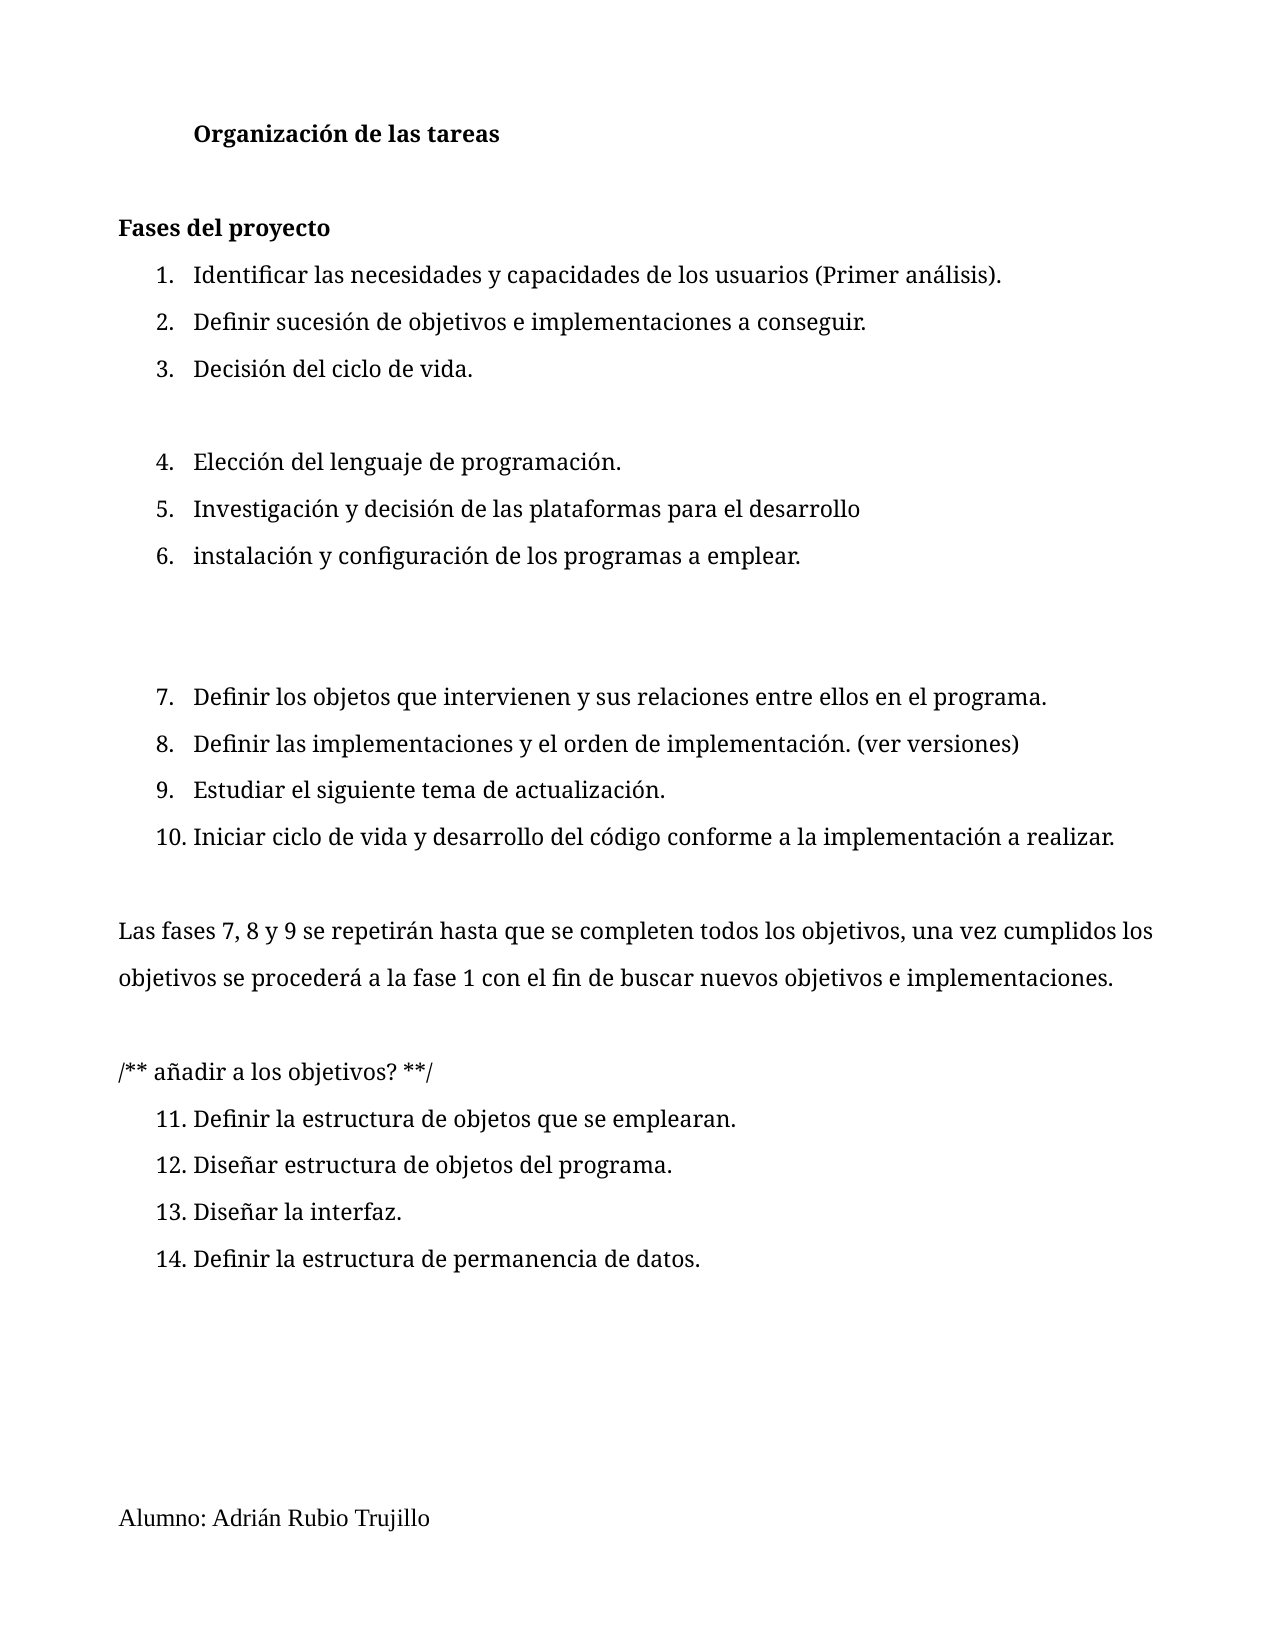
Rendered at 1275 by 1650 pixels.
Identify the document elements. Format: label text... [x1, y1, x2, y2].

text Organización de las tareas [118, 118, 1157, 149]
list Elección del lenguaje de programación. [156, 446, 1157, 477]
list Definir la estructura de objetos que se emplearan. [156, 1102, 1157, 1134]
list Diseñar la interfaz. [156, 1196, 1157, 1227]
list Diseñar estructura de objetos del programa. [156, 1149, 1157, 1181]
list Decisión del ciclo de vida. [156, 352, 1157, 384]
list Estudiar el siguiente tema de actualización. [156, 774, 1157, 806]
text Fases del proyecto [118, 212, 1157, 243]
text Las fases 7, 8 y 9 se repetirán hasta que se completen todos los objetivos, una vez cumplidos los objetivos se procederá a la fase 1 con el fin de buscar nuevos objetivos e implementaciones. [118, 915, 1157, 993]
text /** añadir a los objetivos? **/ [118, 1056, 1157, 1087]
list Iniciar ciclo de vida y desarrollo del código conforme a la implementación a realizar. [156, 821, 1157, 852]
list Definir sucesión de objetivos e implementaciones a conseguir. [156, 306, 1157, 337]
list instalación y configuración de los programas a emplear. [156, 540, 1157, 571]
list Definir los objetos que intervienen y sus relaciones entre ellos en el programa. [156, 681, 1157, 712]
list Definir la estructura de permanencia de datos. [156, 1243, 1157, 1274]
list Definir las implementaciones y el orden de implementación. (ver versiones) [156, 727, 1157, 759]
list Investigación y decisión de las plataformas para el desarrollo [156, 493, 1157, 524]
list Identificar las necesidades y capacidades de los usuarios (Primer análisis). [156, 259, 1157, 290]
